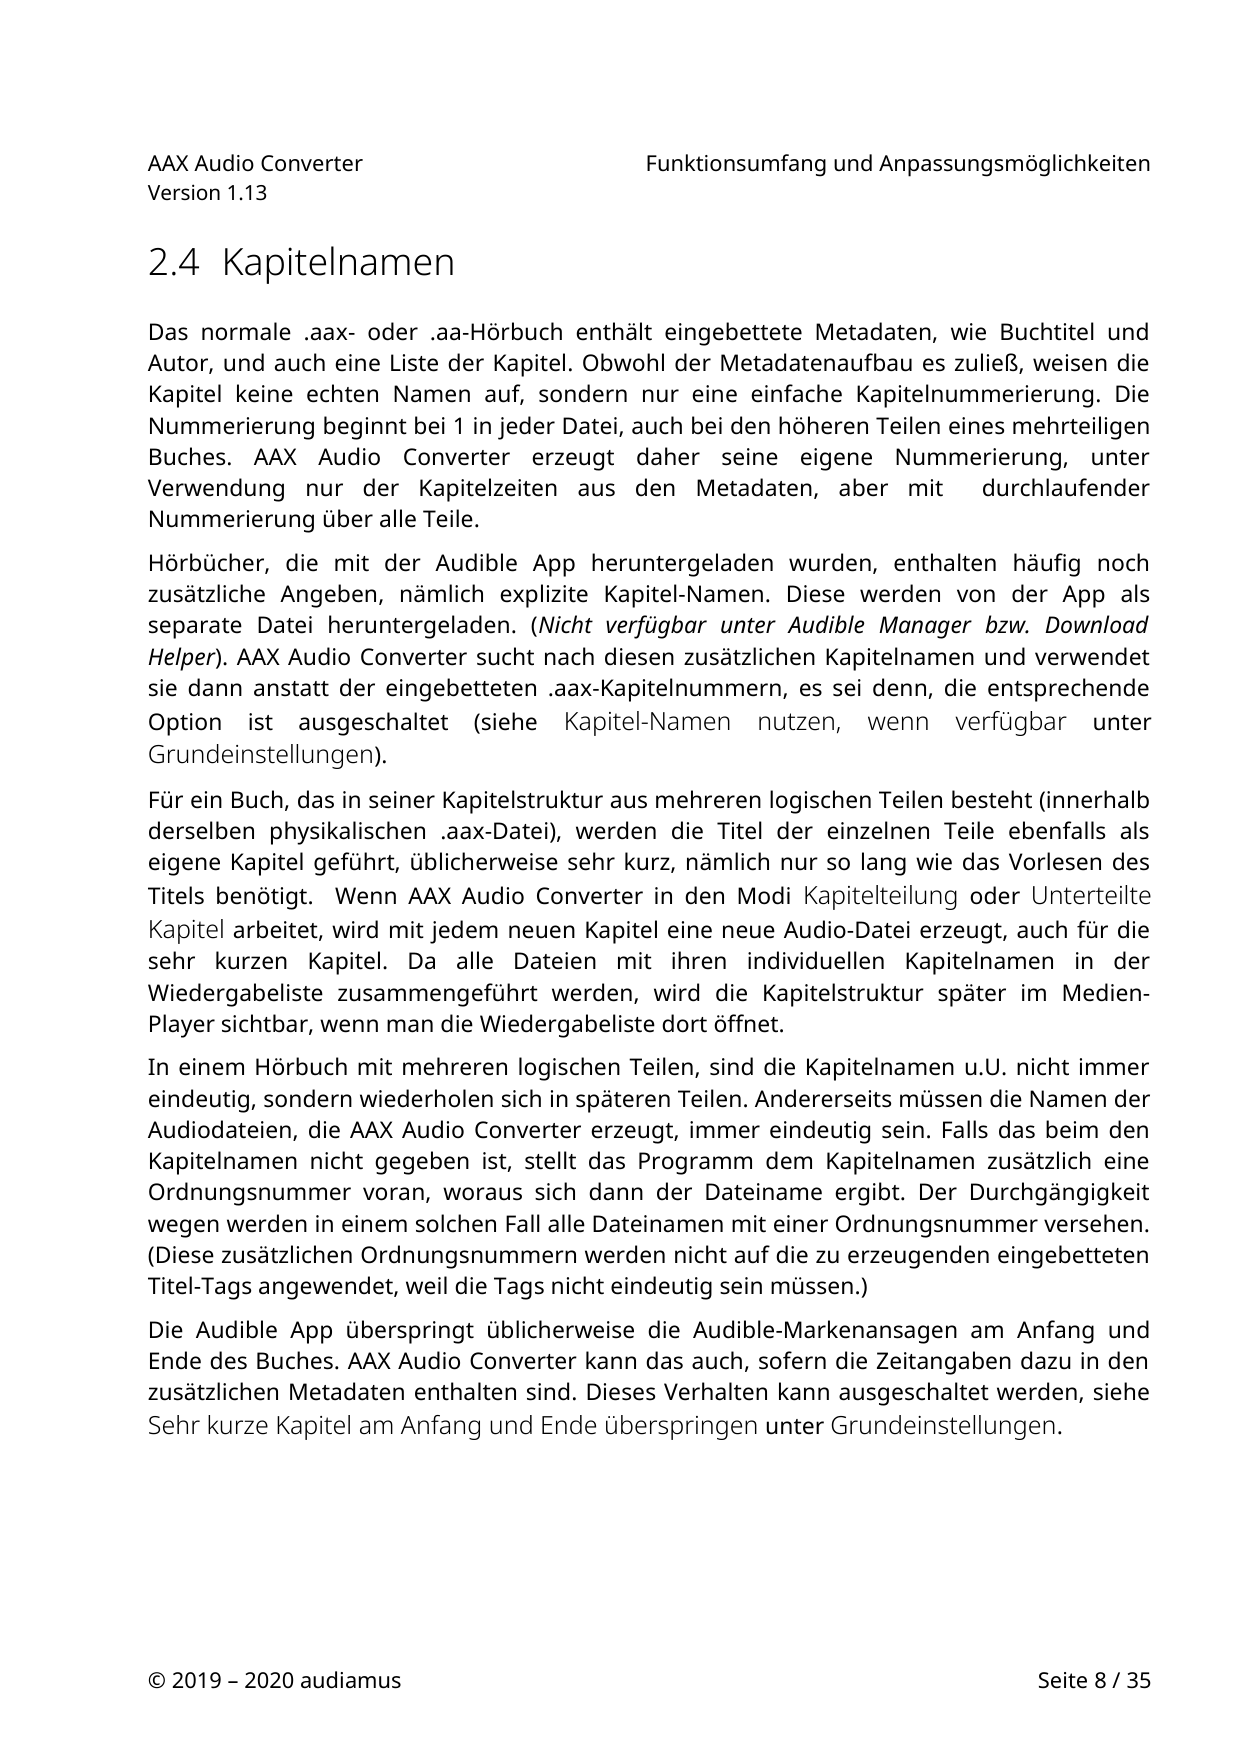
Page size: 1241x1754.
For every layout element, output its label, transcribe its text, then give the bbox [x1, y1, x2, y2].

text Für ein Buch, das in seiner Kapitelstruktur aus mehreren logischen Teilen besteht (innerhalb derselben physikalischen .aax-Datei), werden die Titel der einzelnen Teile ebenfalls als eigene Kapitel geführt, üblicherweise sehr kurz, nämlich nur so lang wie das Vorlesen des Titels benötigt. Wenn AAX Audio Converter in den Modi Kapitelteilung oder Unterteilte Kapitel arbeitet, wird mit jedem neuen Kapitel eine neue Audio-Datei erzeugt, auch für die sehr kurzen Kapitel. Da alle Dateien mit ihren individuellen Kapitelnamen in der Wiedergabeliste zusammengeführt werden, wird die Kapitelstruktur später im Medien-Player sichtbar, wenn man die Wiedergabeliste dort öffnet. [148, 783, 1152, 1039]
text Hörbücher, die mit der Audible App heruntergeladen wurden, enthalten häufig noch zusätzliche Angeben, nämlich explizite Kapitel-Namen. Diese werden von der App als separate Datei heruntergeladen. (Nicht verfügbar unter Audible Manager bzw. Download Helper). AAX Audio Converter sucht nach diesen zusätzlichen Kapitelnamen und verwendet sie dann anstatt der eingebetteten .aax-Kapitelnummern, es sei denn, die entsprechende Option ist ausgeschaltet (siehe Kapitel-Namen nutzen, wenn verfügbar unter Grundeinstellungen). [148, 547, 1152, 771]
text Das normale .aax- oder .aa-Hörbuch enthält eingebettete Metadaten, wie Buchtitel und Autor, und auch eine Liste der Kapitel. Obwohl der Metadatenaufbau es zuließ, weisen die Kapitel keine echten Namen auf, sondern nur eine einfache Kapitelnummerierung. Die Nummerierung beginnt bei 1 in jeder Datei, auch bei den höheren Teilen eines mehrteiligen Buches. AAX Audio Converter erzeugt daher seine eigene Nummerierung, unter Verwendung nur der Kapitelzeiten aus den Metadaten, aber mit durchlaufender Nummerierung über alle Teile. [148, 316, 1152, 534]
text Die Audible App überspringt üblicherweise die Audible-Markenansagen am Anfang und Ende des Buches. AAX Audio Converter kann das auch, sofern die Zeitangaben dazu in den zusätzlichen Metadaten enthalten sind. Dieses Verhalten kann ausgeschaltet werden, siehe Sehr kurze Kapitel am Anfang und Ende überspringen unter Grundeinstellungen. [148, 1314, 1152, 1441]
text In einem Hörbuch mit mehreren logischen Teilen, sind die Kapitelnamen u.U. nicht immer eindeutig, sondern wiederholen sich in späteren Teilen. Andererseits müssen die Namen der Audiodateien, die AAX Audio Converter erzeugt, immer eindeutig sein. Falls das beim den Kapitelnamen nicht gegeben ist, stellt das Programm dem Kapitelnamen zusätzlich eine Ordnungsnummer voran, woraus sich dann der Dateiname ergibt. Der Durchgängigkeit wegen werden in einem solchen Fall alle Dateinamen mit einer Ordnungsnummer versehen. (Diese zusätzlichen Ordnungsnummern werden nicht auf die zu erzeugenden eingebetteten Titel-Tags angewendet, weil die Tags nicht eindeutig sein müssen.) [148, 1051, 1152, 1301]
subtitle Kapitelnamen [148, 235, 1152, 286]
